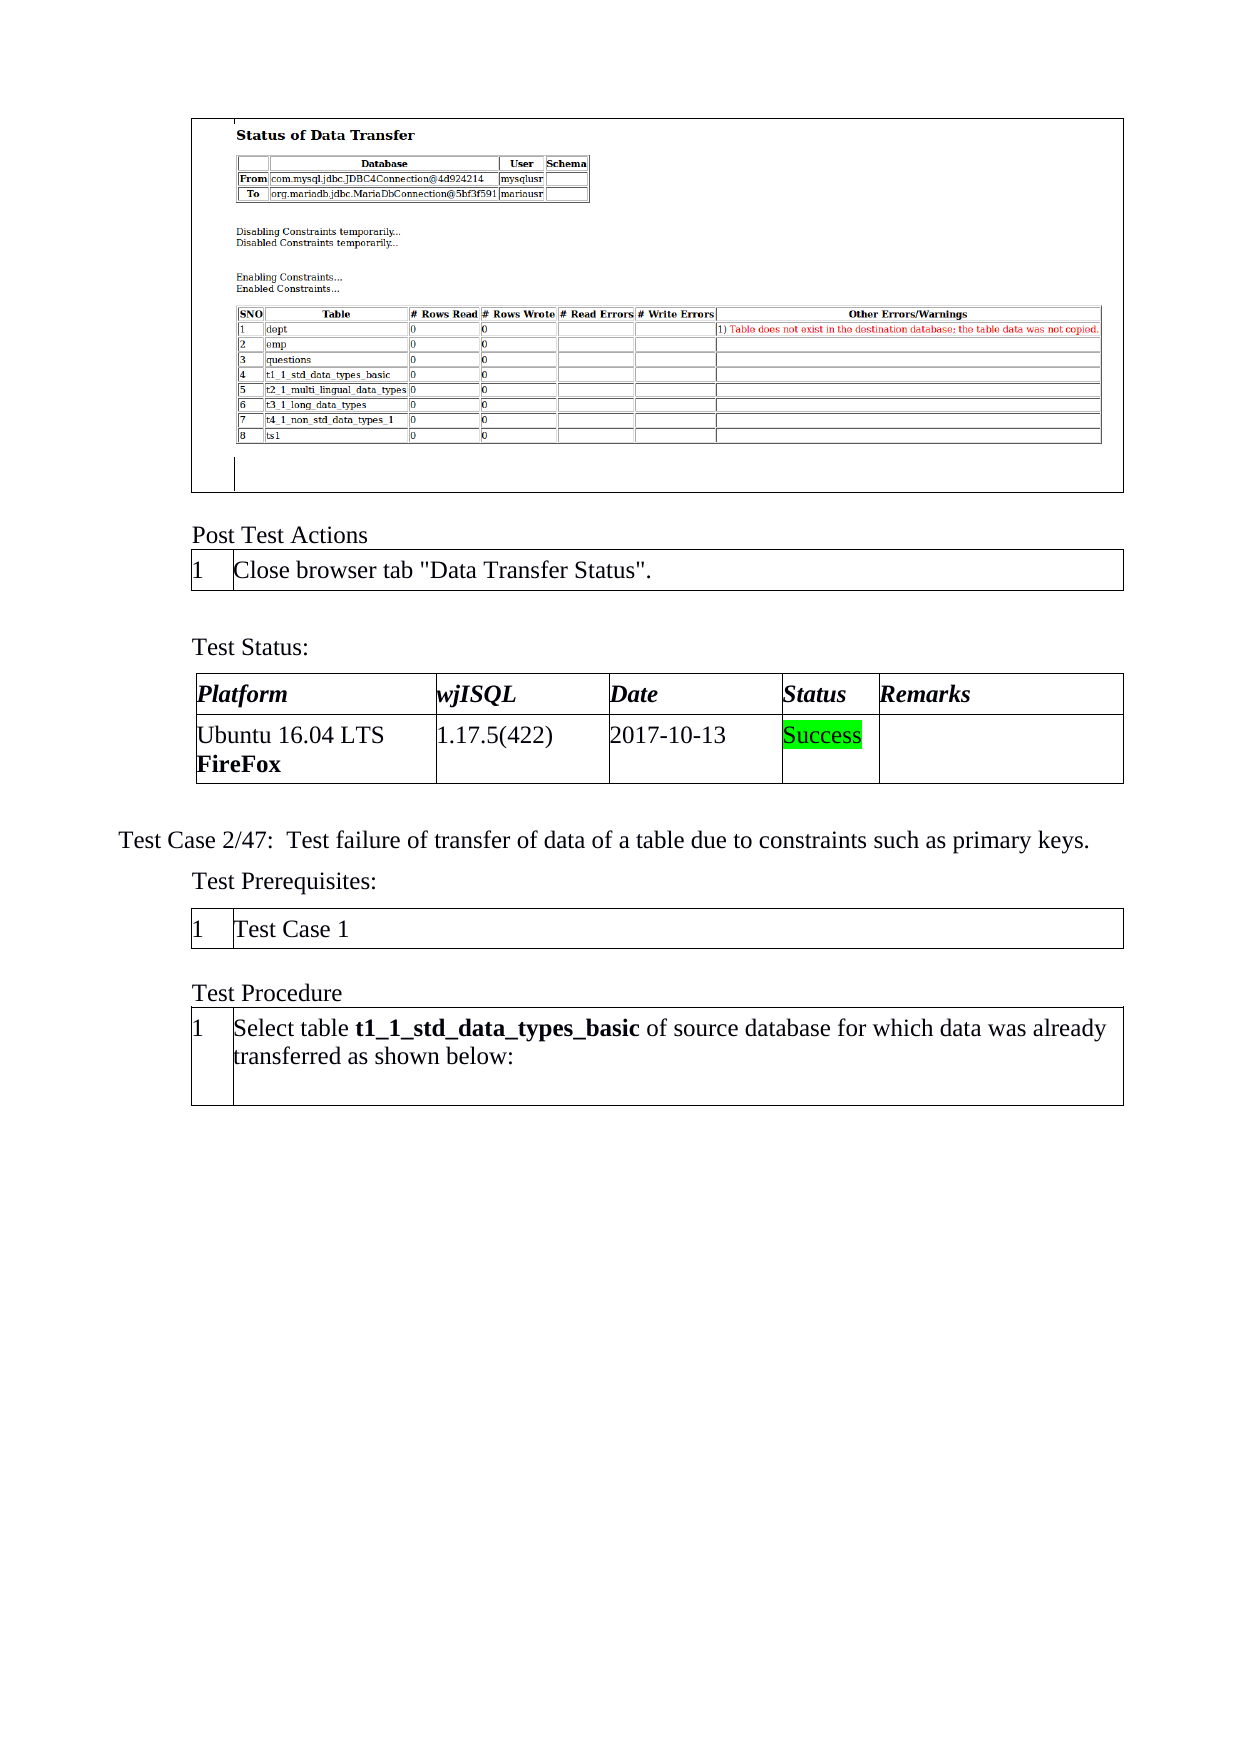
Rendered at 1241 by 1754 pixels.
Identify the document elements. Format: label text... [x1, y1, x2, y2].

table_header 1 [192, 550, 233, 590]
table_header 1 [192, 1008, 233, 1104]
table_header wjISQL [437, 674, 609, 714]
table_header 1 [192, 909, 233, 948]
table_header Close browser tab "Data Transfer Status". [234, 550, 1123, 590]
text Test Case 2/47: Test failure of transfer of data of a table due to constraints such as primary keys. [118, 825, 1122, 854]
text Test Status: [118, 632, 1122, 661]
table_header [192, 119, 234, 491]
table_header Date [610, 674, 782, 714]
table_header Status [783, 674, 879, 714]
table_header Test Case 1 [234, 909, 1123, 948]
text Test Prerequisites: [118, 866, 1122, 895]
text Test Procedure [118, 978, 1122, 1006]
table_cell Success [783, 715, 879, 783]
table_header Platform [197, 674, 436, 714]
table_cell 2017-10-13 [610, 715, 782, 783]
text Post Test Actions [118, 521, 1122, 549]
table_header [235, 119, 1123, 491]
table_cell Ubuntu 16.04 LTS FireFox [197, 715, 436, 783]
table_header Remarks [880, 674, 1123, 714]
table_header Select table t1_1_std_data_types_basic of source database for which data was already transferred as shown below: [234, 1008, 1123, 1104]
table_cell [880, 715, 1123, 783]
table_cell 1.17.5(422) [437, 715, 609, 783]
picture [233, 124, 1118, 457]
